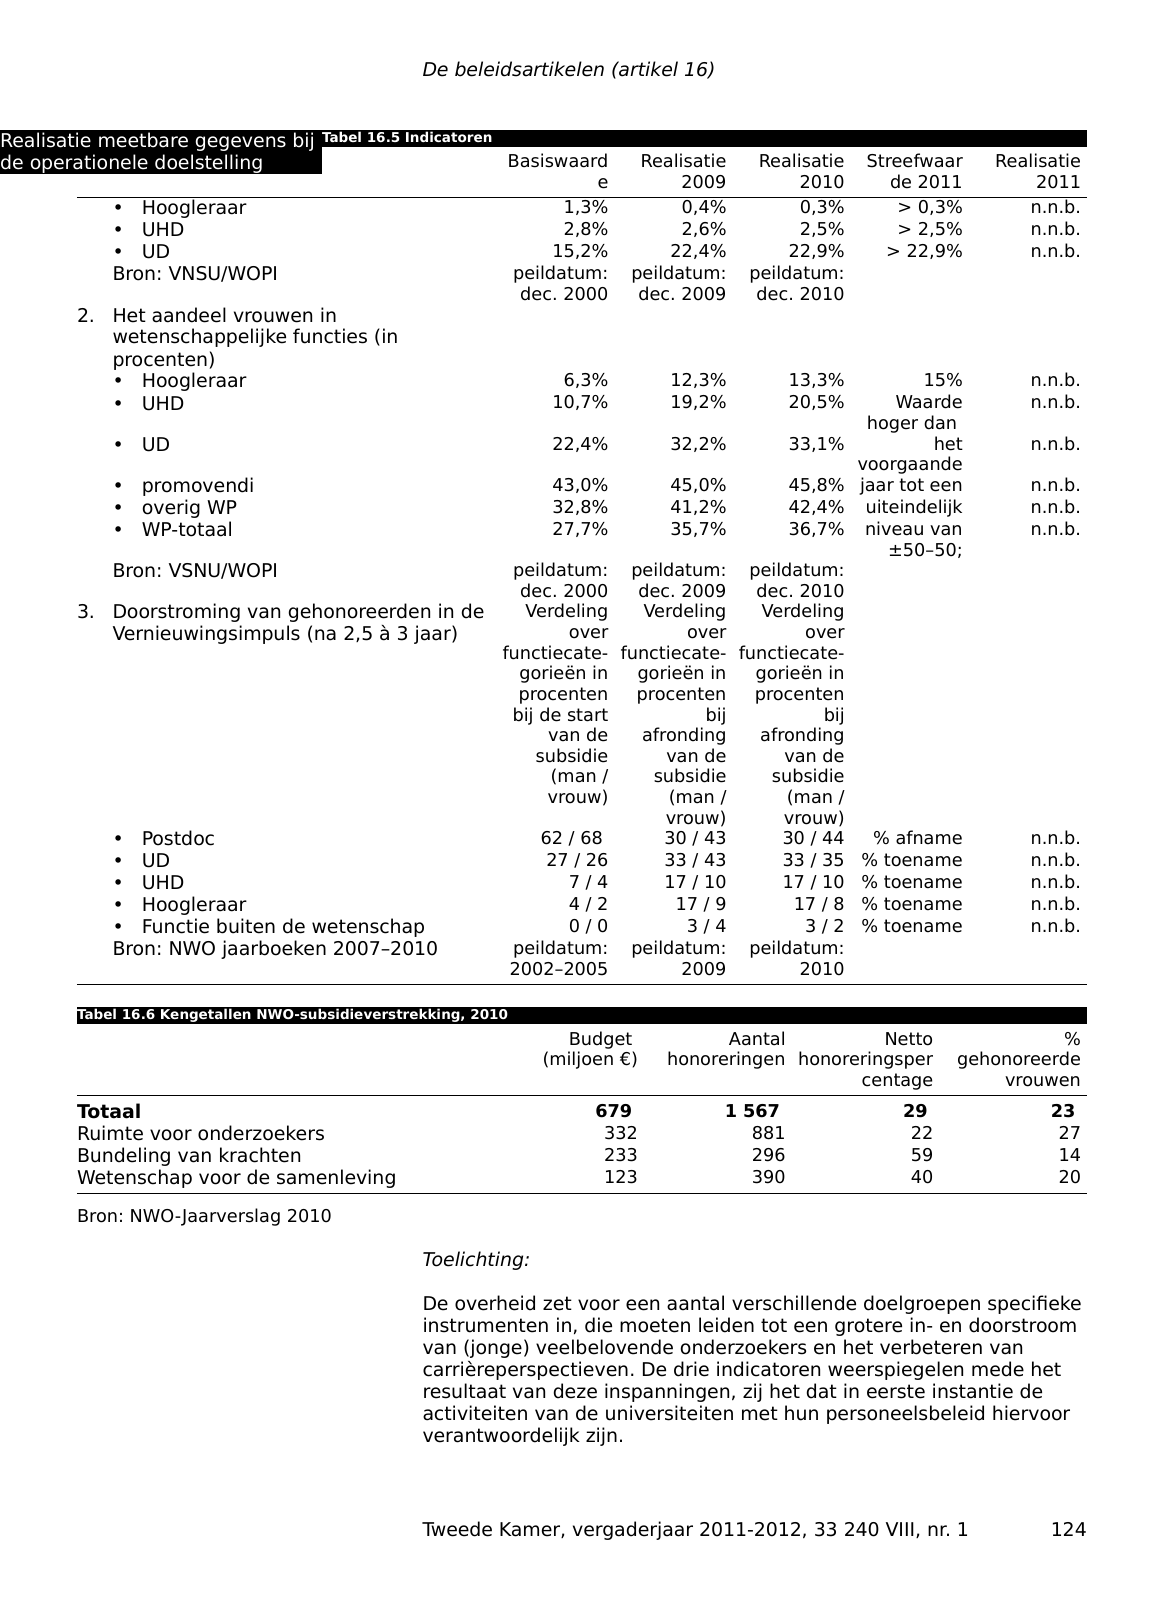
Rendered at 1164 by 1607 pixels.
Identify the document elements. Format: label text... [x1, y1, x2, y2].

table_cell 1 567 [644, 1096, 791, 1123]
table_cell UD [136, 241, 496, 263]
table_cell 2,5% [732, 219, 850, 241]
table_cell 29 [791, 1096, 939, 1123]
table_cell n.n.b. [969, 219, 1087, 241]
table_cell 23 [939, 1096, 1087, 1123]
table_cell [496, 305, 614, 370]
table_cell Bundeling van krachten [77, 1145, 496, 1167]
table_cell [77, 872, 106, 894]
table_cell 296 [644, 1145, 791, 1167]
table_cell 17 / 10 [732, 872, 850, 894]
table_cell [77, 219, 106, 241]
table_cell 45,0% [614, 475, 732, 497]
table_cell • [106, 198, 136, 219]
table_cell 20 [939, 1167, 1087, 1193]
table_cell [77, 263, 106, 304]
table_cell % toename [850, 916, 968, 938]
table_cell WP-totaal [136, 519, 496, 560]
table_cell [77, 475, 106, 497]
table_cell n.n.b. [969, 497, 1087, 519]
table_cell [732, 305, 850, 370]
table_header Tabel 16.5 Indicatoren [0, 130, 1087, 174]
table_cell [77, 560, 106, 601]
table_cell 12,3% [614, 370, 732, 392]
table_cell % toename [850, 894, 968, 916]
table_cell Realisatie 2009 [614, 147, 732, 197]
table_cell 332 [496, 1123, 644, 1145]
table_cell peildatum: 2002–2005 [496, 938, 614, 984]
table_cell • [106, 828, 136, 850]
table_cell 59 [791, 1145, 939, 1167]
table_cell [77, 916, 106, 938]
table_cell jaar tot een [850, 475, 968, 497]
table_cell 45,8% [732, 475, 850, 497]
table_cell • [106, 894, 136, 916]
table_cell 33 / 43 [614, 850, 732, 872]
table_cell 40 [791, 1167, 939, 1193]
table_cell Postdoc [136, 828, 496, 850]
table_cell 42,4% [732, 497, 850, 519]
table_cell Bron: VNSU/WOPI [106, 263, 496, 304]
table_cell 3 / 2 [732, 916, 850, 938]
table_cell 0,3% [732, 198, 850, 219]
table_cell Budget (miljoen €) [496, 1024, 644, 1095]
table_cell 35,7% [614, 519, 732, 560]
table_cell [77, 497, 106, 519]
table_cell • [106, 434, 136, 475]
table_cell 233 [496, 1145, 644, 1167]
table_cell [969, 305, 1087, 370]
table_cell het voorgaande [850, 434, 968, 475]
table_cell peildatum: dec. 2000 [496, 560, 614, 601]
table_cell overig WP [136, 497, 496, 519]
table_cell Bron: NWO-Jaarverslag 2010 [77, 1194, 1087, 1227]
table_cell peildatum: dec. 2000 [496, 263, 614, 304]
table_cell 881 [644, 1123, 791, 1145]
table_cell Bron: NWO jaarboeken 2007–2010 [106, 938, 496, 984]
table_cell n.n.b. [969, 872, 1087, 894]
table_cell [850, 938, 968, 984]
table_cell • [106, 393, 136, 434]
table_cell [77, 241, 106, 263]
table_cell 22 [791, 1123, 939, 1145]
table_cell [850, 560, 968, 601]
table_cell [77, 894, 106, 916]
table_cell 30 / 44 [732, 828, 850, 850]
table_cell 4 / 2 [496, 894, 614, 916]
table_cell peildatum: dec. 2010 [732, 560, 850, 601]
table_cell 27 / 26 [496, 850, 614, 872]
table_cell Verdeling over functiecate-gorieën in procenten bij afronding van de subsidie (man / vrouw) [732, 601, 850, 828]
table_cell 17 / 10 [614, 872, 732, 894]
table_cell n.n.b. [969, 828, 1087, 850]
table_cell Streefwaarde 2011 [850, 147, 968, 197]
table_cell > 0,3% [850, 198, 968, 219]
table_cell • [106, 241, 136, 263]
table_cell [850, 305, 968, 370]
table_cell n.n.b. [969, 370, 1087, 392]
table_cell 123 [496, 1167, 644, 1193]
table_cell n.n.b. [969, 434, 1087, 475]
table_cell Realisatie 2011 [969, 147, 1087, 197]
table_cell Hoogleraar [136, 894, 496, 916]
table_cell 22,4% [496, 434, 614, 475]
table_cell peildatum: dec. 2010 [732, 263, 850, 304]
subtitle Toelichting: [422, 1249, 1087, 1271]
table_cell 6,3% [496, 370, 614, 392]
table_cell • [106, 370, 136, 392]
table_cell Hoogleraar [136, 198, 496, 219]
table_cell Hoogleraar [136, 370, 496, 392]
table_cell n.n.b. [969, 894, 1087, 916]
table_cell 36,7% [732, 519, 850, 560]
table_cell Bron: VSNU/WOPI [106, 560, 496, 601]
table_cell % afname [850, 828, 968, 850]
table_cell promovendi [136, 475, 496, 497]
table_cell Aantal honoreringen [644, 1024, 791, 1095]
table_cell 15,2% [496, 241, 614, 263]
table_cell 17 / 8 [732, 894, 850, 916]
table_cell [969, 601, 1087, 828]
table_cell peildatum: dec. 2009 [614, 560, 732, 601]
table_cell [614, 305, 732, 370]
table_cell [77, 393, 106, 434]
table_cell 30 / 43 [614, 828, 732, 850]
table_cell 10,7% [496, 393, 614, 434]
table_cell Wetenschap voor de samenleving [77, 1167, 496, 1193]
table_cell UHD [136, 872, 496, 894]
table_cell > 2,5% [850, 219, 968, 241]
table_cell n.n.b. [969, 916, 1087, 938]
table_cell 32,8% [496, 497, 614, 519]
table_cell • [106, 850, 136, 872]
table_cell 62 / 68 [496, 828, 614, 850]
table_cell Basiswaarde [496, 147, 614, 197]
table_cell Indicator [77, 147, 496, 197]
table_cell niveau van ±50–50; [850, 519, 968, 560]
table_cell Doorstroming van gehonoreerden in de Vernieuwingsimpuls (na 2,5 à 3 jaar) [106, 601, 496, 828]
table_cell 22,4% [614, 241, 732, 263]
table_cell [850, 263, 968, 304]
table_cell Het aandeel vrouwen in wetenschappelijke functies (in procenten) [106, 305, 496, 370]
table_cell > 22,9% [850, 241, 968, 263]
table_cell [77, 850, 106, 872]
table_cell 3 / 4 [614, 916, 732, 938]
table_cell 33 / 35 [732, 850, 850, 872]
table_cell 15% [850, 370, 968, 392]
table_cell UD [136, 434, 496, 475]
table_cell • [106, 475, 136, 497]
table_cell 41,2% [614, 497, 732, 519]
table_cell UHD [136, 219, 496, 241]
table_cell n.n.b. [969, 850, 1087, 872]
table_cell • [106, 872, 136, 894]
table_cell • [106, 519, 136, 560]
table_cell 22,9% [732, 241, 850, 263]
table_cell n.n.b. [969, 393, 1087, 434]
table_cell peildatum: dec. 2009 [614, 263, 732, 304]
table_cell 13,3% [732, 370, 850, 392]
table_cell 7 / 4 [496, 872, 614, 894]
table_cell 19,2% [614, 393, 732, 434]
table_cell [969, 560, 1087, 601]
table_cell % toename [850, 872, 968, 894]
table_cell Totaal [77, 1096, 496, 1123]
table_cell 43,0% [496, 475, 614, 497]
table_cell n.n.b. [969, 241, 1087, 263]
table_cell 2,6% [614, 219, 732, 241]
table_cell % toename [850, 850, 968, 872]
table_cell 390 [644, 1167, 791, 1193]
table_cell [77, 519, 106, 560]
table_cell peildatum: 2009 [614, 938, 732, 984]
table_cell uiteindelijk [850, 497, 968, 519]
table_cell 1,3% [496, 198, 614, 219]
text De overheid zet voor een aantal verschillende doelgroepen specifieke instrumenten in, die moeten leiden tot een grotere in- en doorstroom van (jonge) veelbelovende onderzoekers en het verbeteren van carrièreperspectieven. De drie indicatoren weerspiegelen mede het resultaat van deze inspanningen, zij het dat in eerste instantie de activiteiten van de universiteiten met hun personeelsbeleid hiervoor verantwoordelijk zijn. [422, 1293, 1087, 1447]
table_cell UHD [136, 393, 496, 434]
table_cell Verdeling over functiecate-gorieën in procenten bij afronding van de subsidie (man / vrouw) [614, 601, 732, 828]
table_cell 20,5% [732, 393, 850, 434]
table_cell Realisatie 2010 [732, 147, 850, 197]
table_cell n.n.b. [969, 198, 1087, 219]
table_cell Netto honoreringspercentage [791, 1024, 939, 1095]
table_cell [969, 938, 1087, 984]
table_cell • [106, 916, 136, 938]
table_cell 14 [939, 1145, 1087, 1167]
table_cell [77, 938, 106, 984]
table_cell Ruimte voor onderzoekers [77, 1123, 496, 1145]
table_cell • [106, 497, 136, 519]
table_cell Verdeling over functiecate-gorieën in procenten bij de start van de subsidie (man / vrouw) [496, 601, 614, 828]
table_cell 17 / 9 [614, 894, 732, 916]
table_cell n.n.b. [969, 475, 1087, 497]
table_cell [77, 370, 106, 392]
table_cell [850, 601, 968, 828]
table_cell 0 / 0 [496, 916, 614, 938]
table_cell • [106, 219, 136, 241]
table_cell [77, 1024, 496, 1095]
table_cell 32,2% [614, 434, 732, 475]
table_cell 0,4% [614, 198, 732, 219]
table_cell % gehonoreerde vrouwen [939, 1024, 1087, 1095]
table_cell UD [136, 850, 496, 872]
table_cell Functie buiten de wetenschap [136, 916, 496, 938]
table_cell [969, 263, 1087, 304]
table_cell [77, 434, 106, 475]
table_cell peildatum: 2010 [732, 938, 850, 984]
table_cell 33,1% [732, 434, 850, 475]
table_cell Waarde hoger dan [850, 393, 968, 434]
table_cell 2,8% [496, 219, 614, 241]
table_cell 679 [496, 1096, 644, 1123]
table_cell n.n.b. [969, 519, 1087, 560]
table_cell 2. [77, 305, 106, 370]
table_header Tabel 16.6 Kengetallen NWO-subsidieverstrekking, 2010 [77, 1007, 1087, 1023]
table_cell [77, 828, 106, 850]
table_cell 27,7% [496, 519, 614, 560]
table_cell 3. [77, 601, 106, 828]
table_cell 27 [939, 1123, 1087, 1145]
table_cell [77, 198, 106, 219]
